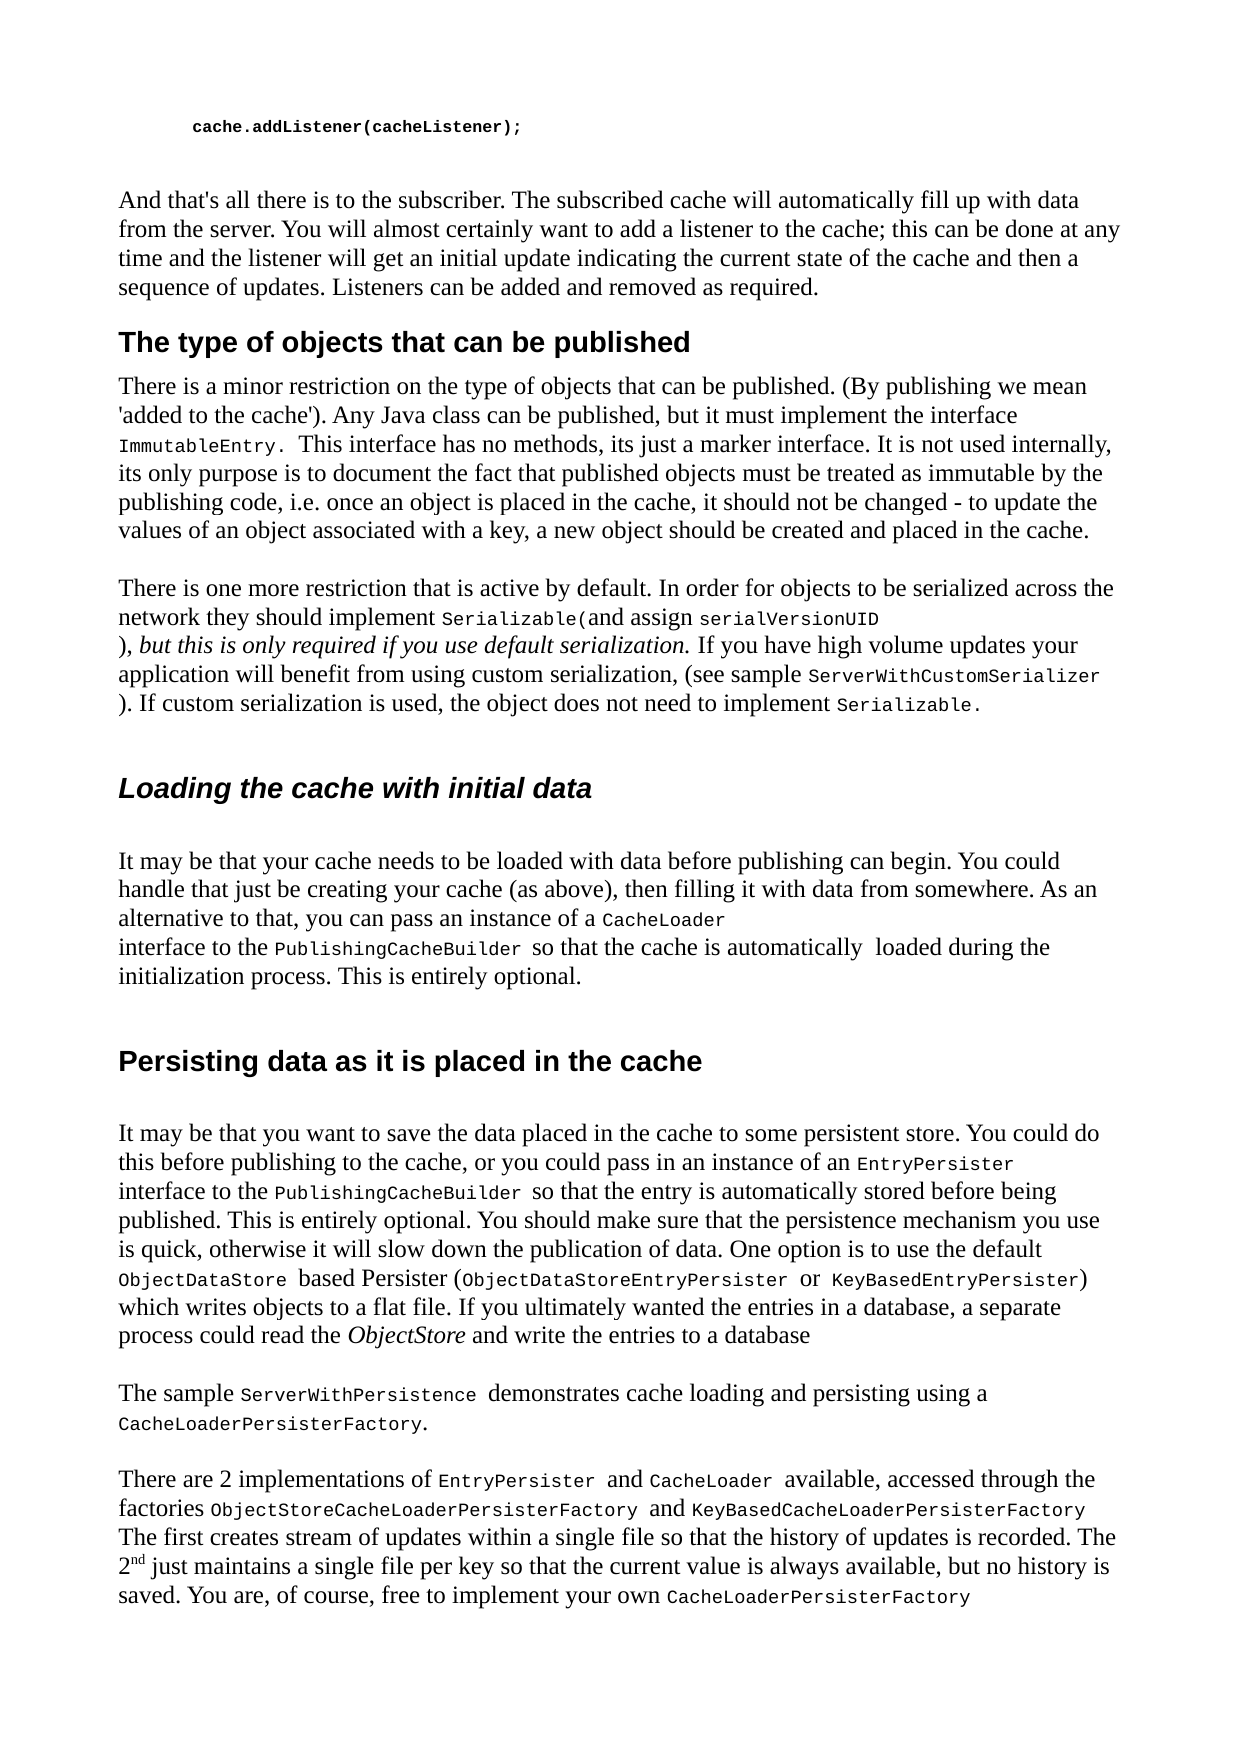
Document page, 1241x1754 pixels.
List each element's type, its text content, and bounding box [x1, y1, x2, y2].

text cache.addListener(cacheListener); [192, 118, 1122, 156]
text There are 2 implementations of EntryPersister and CacheLoader available, accessed through the factories ObjectStoreCacheLoaderPersisterFactory and KeyBasedCacheLoaderPersisterFactory [118, 1464, 1122, 1522]
text ). If custom serialization is used, the object does not need to implement Serializable. [118, 688, 1122, 717]
text There is a minor restriction on the type of objects that can be published. (By publishing we mean 'added to the cache'). Any Java class can be published, but it must implement the interface ImmutableEntry. This interface has no methods, its just a marker interface. It is not used internally, its only purpose is to document the fact that published objects must be treated as immutable by the publishing code, i.e. once an object is placed in the cache, it should not be changed - to update the values of an object associated with a key, a new object should be created and placed in the cache. [118, 371, 1122, 544]
text The sample ServerWithPersistence demonstrates cache loading and persisting using a CacheLoaderPersisterFactory. [118, 1378, 1122, 1436]
text interface to the PublishingCacheBuilder so that the cache is automatically loaded during the initialization process. This is entirely optional. [118, 932, 1122, 990]
subtitle Persisting data as it is placed in the cache [118, 1044, 1122, 1077]
text interface to the PublishingCacheBuilder so that the entry is automatically stored before being published. This is entirely optional. You should make sure that the persistence mechanism you use is quick, otherwise it will slow down the publication of data. One option is to use the default ObjectDataStore based Persister (ObjectDataStoreEntryPersister or KeyBasedEntryPersister) which writes objects to a flat file. If you ultimately wanted the entries in a database, a separate process could read the ObjectStore and write the entries to a database [118, 1176, 1122, 1349]
text ), but this is only required if you use default serialization. If you have high volume updates your application will benefit from using custom serialization, (see sample ServerWithCustomSerializer [118, 631, 1122, 688]
text The first creates stream of updates within a single file so that the history of updates is recorded. The 2nd just maintains a single file per key so that the current value is always available, but no history is saved. You are, of course, free to implement your own CacheLoaderPersisterFactory [118, 1522, 1122, 1609]
text It may be that you want to save the data placed in the cache to some persistent store. You could do this before publishing to the cache, or you could pass in an instance of an EntryPersister [118, 1118, 1122, 1176]
subtitle Loading the cache with initial data [118, 771, 1122, 804]
text There is one more restriction that is active by default. In order for objects to be serialized across the network they should implement Serializable(and assign serialVersionUID [118, 573, 1122, 631]
subtitle The type of objects that can be published [118, 325, 1122, 359]
text And that's all there is to the subscriber. The subscribed cache will automatically fill up with data from the server. You will almost certainly want to add a listener to the cache; this can be done at any time and the listener will get an initial update indicating the current state of the cache and then a sequence of updates. Listeners can be added and removed as required. [118, 185, 1122, 300]
text It may be that your cache needs to be loaded with data before publishing can begin. You could handle that just be creating your cache (as above), then filling it with data from somewhere. As an alternative to that, you can pass an instance of a CacheLoader [118, 846, 1122, 932]
